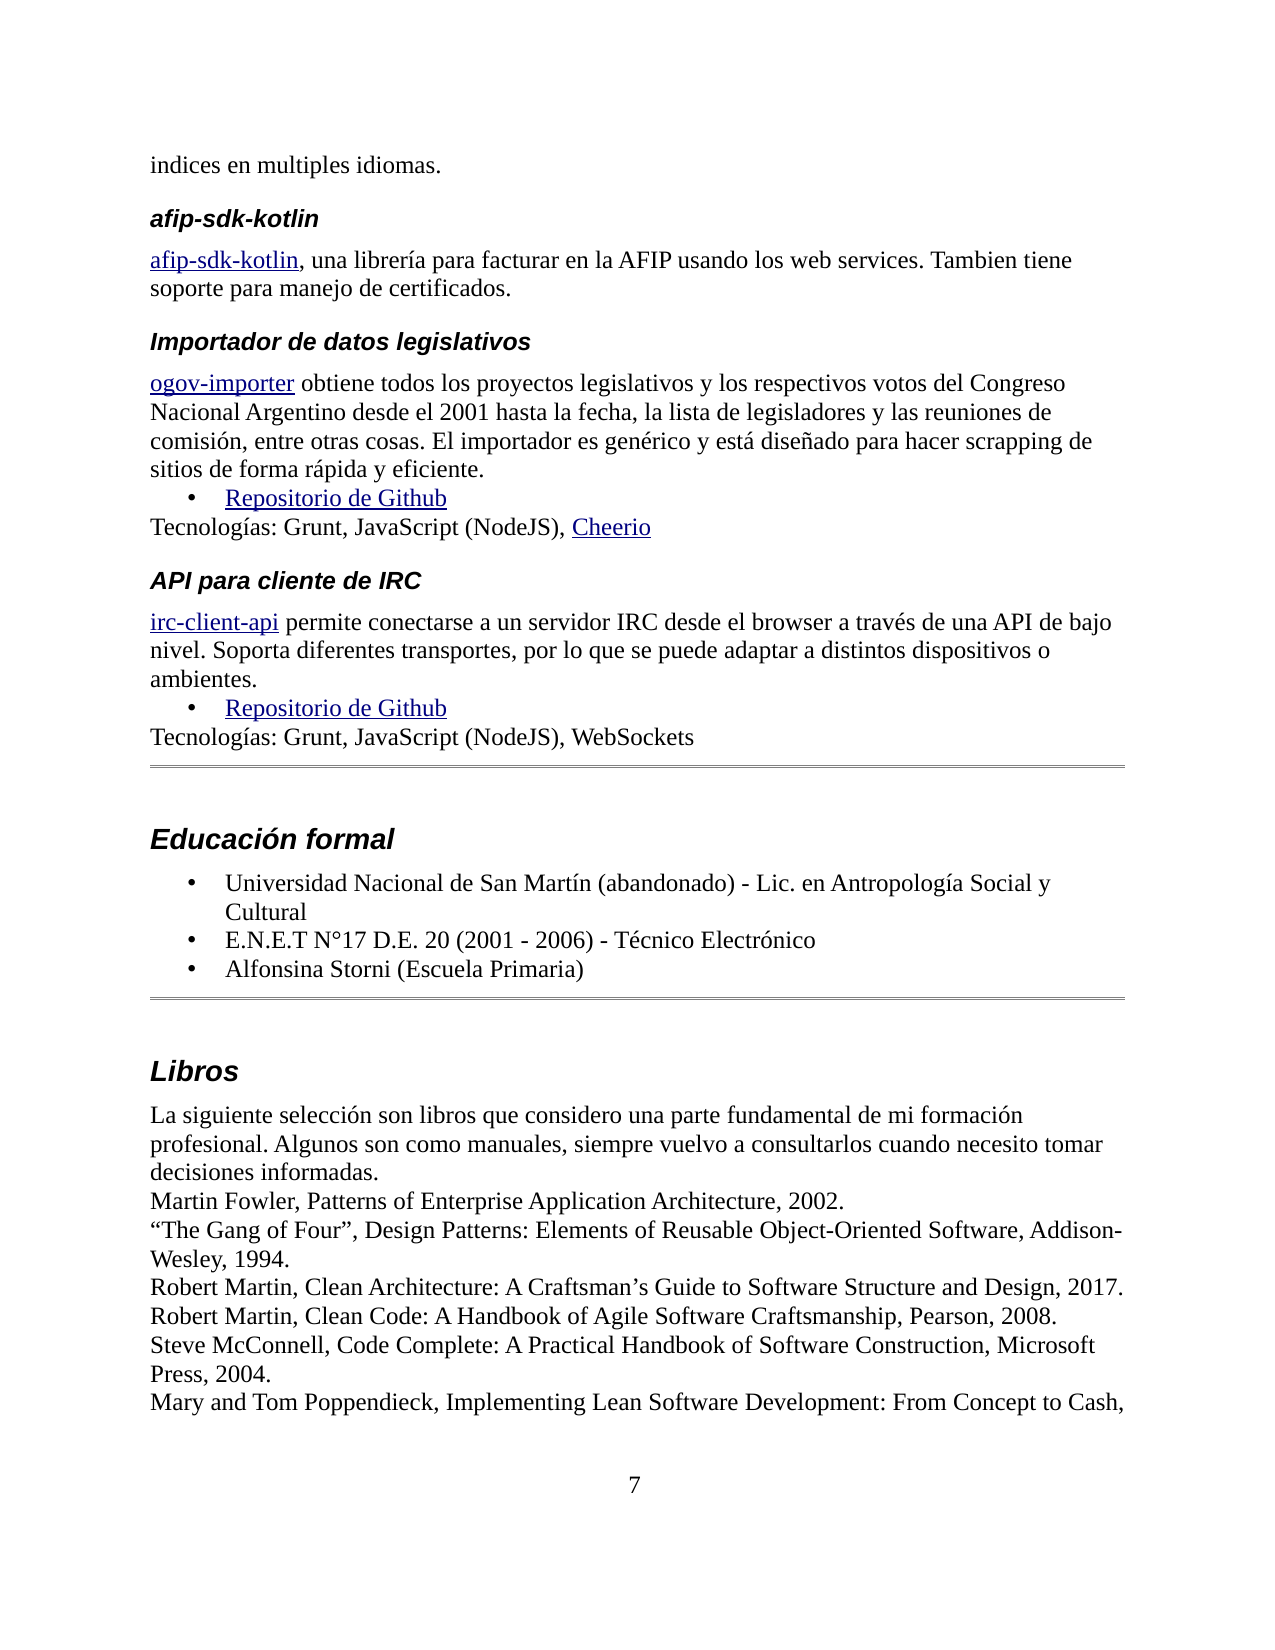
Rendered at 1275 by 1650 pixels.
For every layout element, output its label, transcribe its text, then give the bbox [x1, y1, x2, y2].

list Repositorio de Github [187, 483, 1125, 512]
text afip-sdk-kotlin, una librería para facturar en la AFIP usando los web services. Tambien tiene soporte para manejo de certificados. [150, 245, 1125, 302]
text Steve McConnell, Code Complete: A Practical Handbook of Software Construction, Microsoft Press, 2004. [150, 1330, 1125, 1387]
subtitle Educación formal [150, 822, 1125, 855]
text Martin Fowler, Patterns of Enterprise Application Architecture, 2002. [150, 1186, 1125, 1215]
subtitle afip-sdk-kotlin [150, 204, 1125, 232]
text Mary and Tom Poppendieck, Implementing Lean Software Development: From Concept to Cash, [150, 1387, 1125, 1416]
text Tecnologías: Grunt, JavaScript (NodeJS), WebSockets [150, 722, 1125, 751]
subtitle Libros [150, 1054, 1125, 1087]
list Alfonsina Storni (Escuela Primaria) [187, 954, 1125, 983]
text indices en multiples idiomas. [150, 150, 1125, 179]
list Repositorio de Github [187, 693, 1125, 722]
text ogov-importer obtiene todos los proyectos legislativos y los respectivos votos del Congreso Nacional Argentino desde el 2001 hasta la fecha, la lista de legisladores y las reuniones de comisión, entre otras cosas. El importador es genérico y está diseñado para hacer scrapping de sitios de forma rápida y eficiente. [150, 368, 1125, 483]
subtitle API para cliente de IRC [150, 566, 1125, 594]
text La siguiente selección son libros que considero una parte fundamental de mi formación profesional. Algunos son como manuales, siempre vuelvo a consultarlos cuando necesito tomar decisiones informadas. [150, 1100, 1125, 1186]
list Universidad Nacional de San Martín (abandonado) - Lic. en Antropología Social y Cultural [187, 868, 1125, 925]
text irc-client-api permite conectarse a un servidor IRC desde el browser a través de una API de bajo nivel. Soporta diferentes transportes, por lo que se puede adaptar a distintos dispositivos o ambientes. [150, 607, 1125, 693]
text Robert Martin, Clean Architecture: A Craftsman’s Guide to Software Structure and Design, 2017. [150, 1272, 1125, 1301]
text Robert Martin, Clean Code: A Handbook of Agile Software Craftsmanship, Pearson, 2008. [150, 1301, 1125, 1330]
text Tecnologías: Grunt, JavaScript (NodeJS), Cheerio [150, 512, 1125, 541]
subtitle Importador de datos legislativos [150, 327, 1125, 356]
text “The Gang of Four”, Design Patterns: Elements of Reusable Object-Oriented Software, Addison-Wesley, 1994. [150, 1215, 1125, 1272]
list E.N.E.T N°17 D.E. 20 (2001 - 2006) - Técnico Electrónico [187, 925, 1125, 954]
